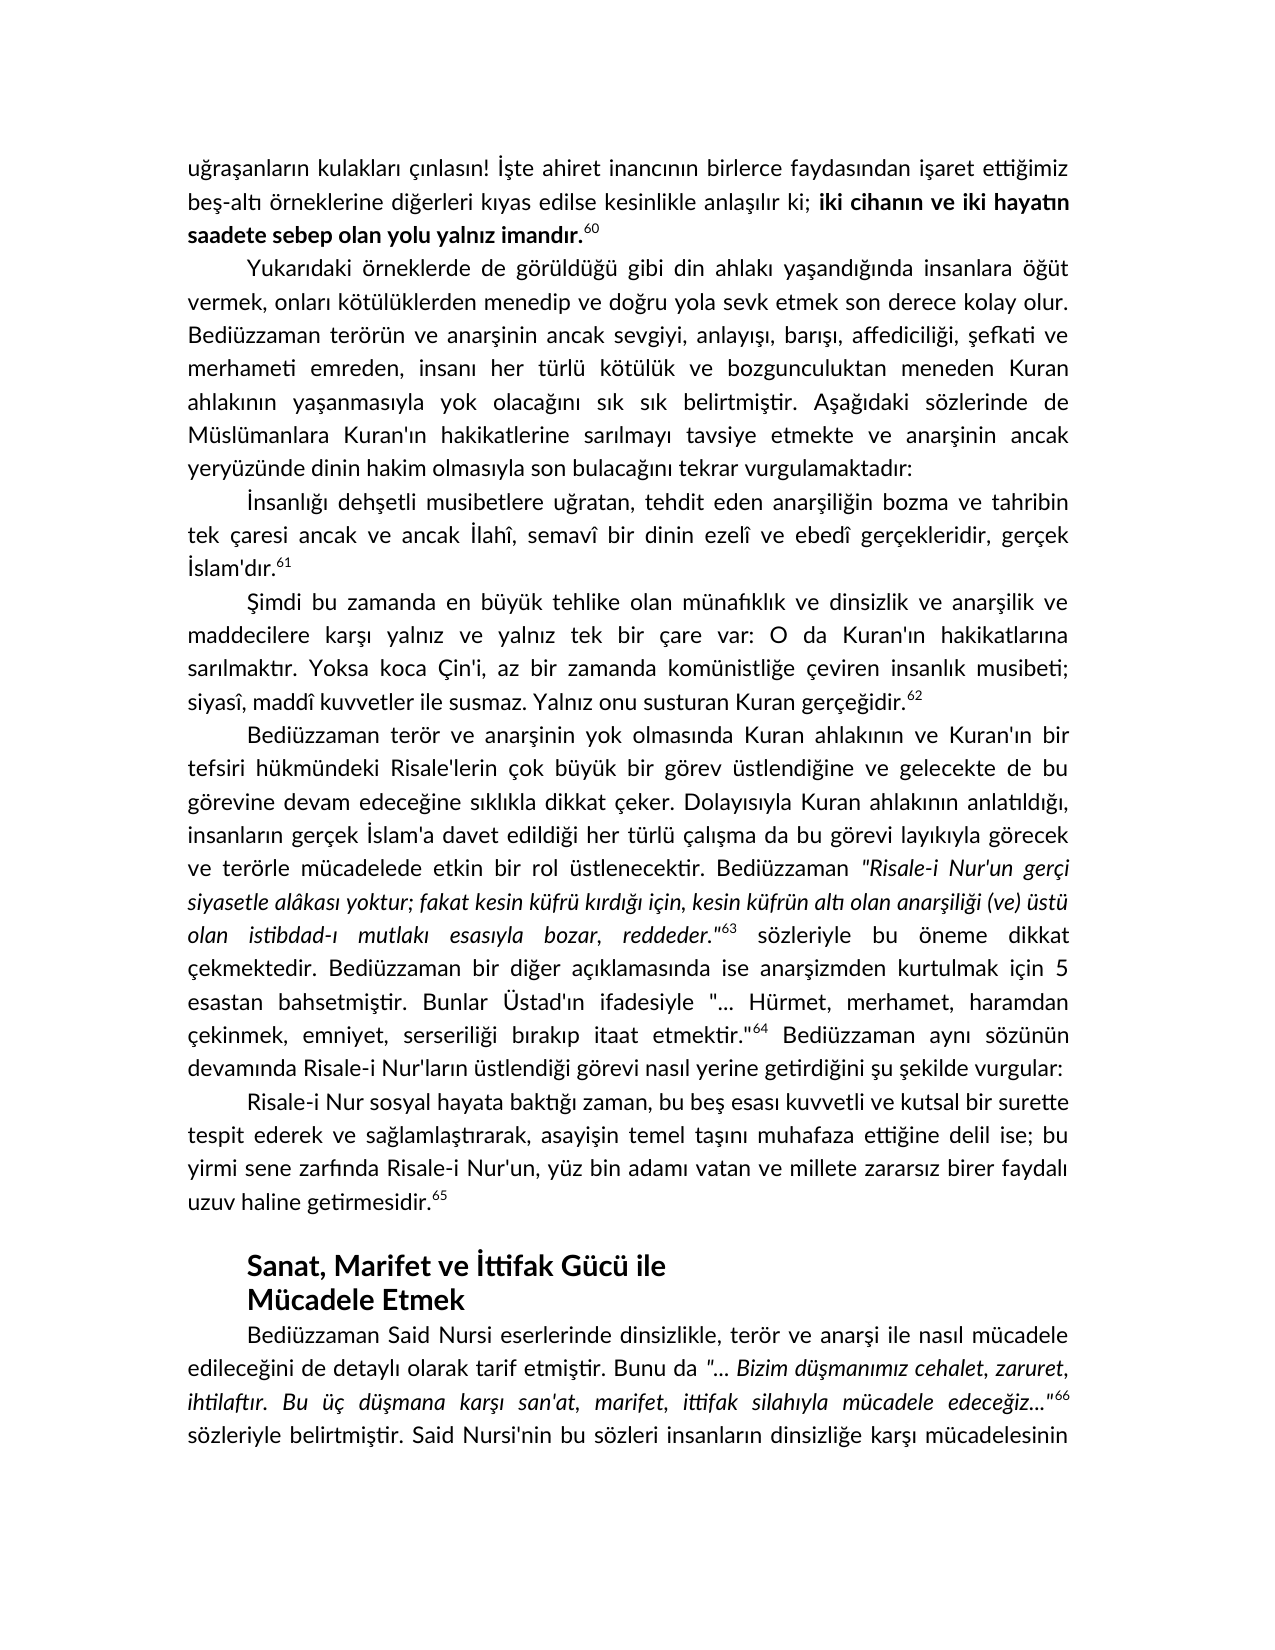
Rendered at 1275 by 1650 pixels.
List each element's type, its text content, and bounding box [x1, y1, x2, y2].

text Sanat, Marifet ve İttifak Gücü ile [187, 1250, 1070, 1283]
text uğraşanların kulakları çınlasın! İşte ahiret inancının birlerce faydasından işaret ettiğimiz beş-altı örneklerine diğerleri kıyas edilse kesinlikle anlaşılır ki; iki cihanın ve iki hayatın saadete sebep olan yolu yalnız imandır.60 [187, 150, 1070, 250]
text Yukarıdaki örneklerde de görüldüğü gibi din ahlakı yaşandığında insanlara öğüt vermek, onları kötülüklerden menedip ve doğru yola sevk etmek son derece kolay olur. Bediüzzaman terörün ve anarşinin ancak sevgiyi, anlayışı, barışı, affediciliği, şefkati ve merhameti emreden, insanı her türlü kötülük ve bozgunculuktan meneden Kuran ahlakının yaşanmasıyla yok olacağını sık sık belirtmiştir. Aşağıdaki sözlerinde de Müslümanlara Kuran'ın hakikatlerine sarılmayı tavsiye etmekte ve anarşinin ancak yeryüzünde dinin hakim olmasıyla son bulacağını tekrar vurgulamaktadır: [187, 250, 1070, 483]
text Şimdi bu zamanda en büyük tehlike olan münafıklık ve dinsizlik ve anarşilik ve maddecilere karşı yalnız ve yalnız tek bir çare var: O da Kuran'ın hakikatlarına sarılmaktır. Yoksa koca Çin'i, az bir zamanda komünistliğe çeviren insanlık musibeti; siyasî, maddî kuvvetler ile susmaz. Yalnız onu susturan Kuran gerçeğidir.62 [187, 583, 1070, 717]
text Risale-i Nur sosyal hayata baktığı zaman, bu beş esası kuvvetli ve kutsal bir surette tespit ederek ve sağlamlaştırarak, asayişin temel taşını muhafaza ettiğine delil ise; bu yirmi sene zarfında Risale-i Nur'un, yüz bin adamı vatan ve millete zararsız birer faydalı uzuv haline getirmesidir.65 [187, 1083, 1070, 1217]
text Bediüzzaman terör ve anarşinin yok olmasında Kuran ahlakının ve Kuran'ın bir tefsiri hükmündeki Risale'lerin çok büyük bir görev üstlendiğine ve gelecekte de bu görevine devam edeceğine sıklıkla dikkat çeker. Dolayısıyla Kuran ahlakının anlatıldığı, insanların gerçek İslam'a davet edildiği her türlü çalışma da bu görevi layıkıyla görecek ve terörle mücadelede etkin bir rol üstlenecektir. Bediüzzaman "Risale-i Nur'un gerçi siyasetle alâkası yoktur; fakat kesin küfrü kırdığı için, kesin küfrün altı olan anarşiliği (ve) üstü olan istibdad-ı mutlakı esasıyla bozar, reddeder."63 sözleriyle bu öneme dikkat çekmektedir. Bediüzzaman bir diğer açıklamasında ise anarşizmden kurtulmak için 5 esastan bahsetmiştir. Bunlar Üstad'ın ifadesiyle "... Hürmet, merhamet, haramdan çekinmek, emniyet, serseriliği bırakıp itaat etmektir."64 Bediüzzaman aynı sözünün devamında Risale-i Nur'ların üstlendiği görevi nasıl yerine getirdiğini şu şekilde vurgular: [187, 717, 1070, 1083]
text Mücadele Etmek [187, 1283, 1070, 1317]
text İnsanlığı dehşetli musibetlere uğratan, tehdit eden anarşiliğin bozma ve tahribin tek çaresi ancak ve ancak İlahî, semavî bir dinin ezelî ve ebedî gerçekleridir, gerçek İslam'dır.61 [187, 483, 1070, 583]
text Bediüzzaman Said Nursi eserlerinde dinsizlikle, terör ve anarşi ile nasıl mücadele edileceğini de detaylı olarak tarif etmiştir. Bunu da "... Bizim düşmanımız cehalet, zaruret, ihtilaftır. Bu üç düşmana karşı san'at, marifet, ittifak silahıyla mücadele edeceğiz..."66 sözleriyle belirtmiştir. Said Nursi'nin bu sözleri insanların dinsizliğe karşı mücadelesinin [187, 1317, 1070, 1450]
